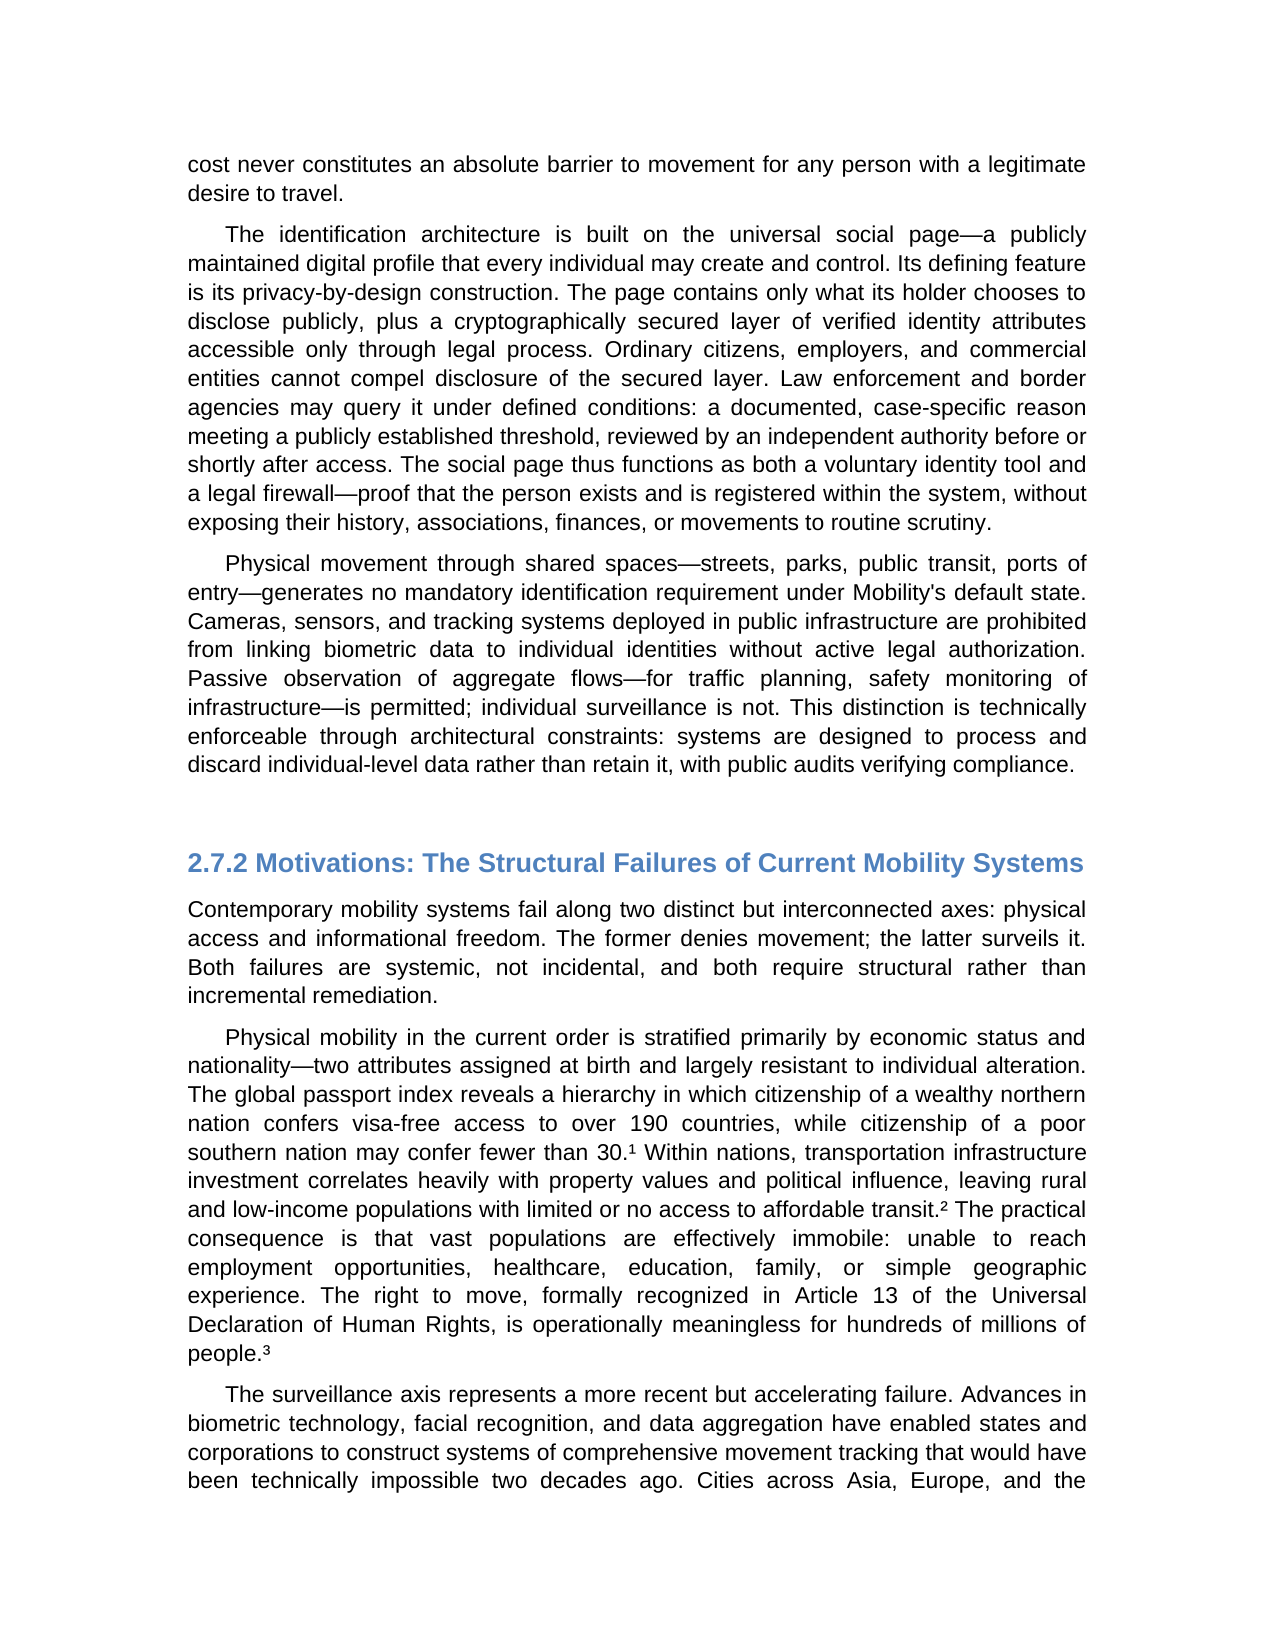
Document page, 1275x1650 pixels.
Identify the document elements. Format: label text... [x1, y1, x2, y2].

text Physical movement through shared spaces—streets, parks, public transit, ports of entry—generates no mandatory identification requirement under Mobility's default state. Cameras, sensors, and tracking systems deployed in public infrastructure are prohibited from linking biometric data to individual identities without active legal authorization. Passive observation of aggregate flows—for traffic planning, safety monitoring of infrastructure—is permitted; individual surveillance is not. This distinction is technically enforceable through architectural constraints: systems are designed to process and discard individual-level data rather than retain it, with public audits verifying compliance. [187, 549, 1087, 779]
text Contemporary mobility systems fail along two distinct but interconnected axes: physical access and informational freedom. The former denies movement; the latter surveils it. Both failures are systemic, not incidental, and both require structural rather than incremental remediation. [187, 895, 1087, 1010]
text cost never constitutes an absolute barrier to movement for any person with a legitimate desire to travel. [187, 150, 1087, 207]
text The surveillance axis represents a more recent but accelerating failure. Advances in biometric technology, facial recognition, and data aggregation have enabled states and corporations to construct systems of comprehensive movement tracking that would have been technically impossible two decades ago. Cities across Asia, Europe, and the [187, 1380, 1087, 1495]
text Physical mobility in the current order is stratified primarily by economic status and nationality—two attributes assigned at birth and largely resistant to individual alteration. The global passport index reveals a hierarchy in which citizenship of a wealthy northern nation confers visa-free access to over 190 countries, while citizenship of a poor southern nation may confer fewer than 30.¹ Within nations, transportation infrastructure investment correlates heavily with property values and political influence, leaving rural and low-income populations with limited or no access to affordable transit.² The practical consequence is that vast populations are effectively immobile: unable to reach employment opportunities, healthcare, education, family, or simple geographic experience. The right to move, formally recognized in Article 13 of the Universal Declaration of Human Rights, is operationally meaningless for hundreds of millions of people.³ [187, 1022, 1087, 1367]
text The identification architecture is built on the universal social page—a publicly maintained digital profile that every individual may create and control. Its defining feature is its privacy-by-design construction. The page contains only what its holder chooses to disclose publicly, plus a cryptographically secured layer of verified identity attributes accessible only through legal process. Ordinary citizens, employers, and commercial entities cannot compel disclosure of the secured layer. Law enforcement and border agencies may query it under defined conditions: a documented, case-specific reason meeting a publicly established threshold, reviewed by an independent authority before or shortly after access. The social page thus functions as both a voluntary identity tool and a legal firewall—proof that the person exists and is registered within the system, without exposing their history, associations, finances, or movements to routine scrutiny. [187, 220, 1087, 536]
subtitle 2.7.2 Motivations: The Structural Failures of Current Mobility Systems [187, 847, 1087, 878]
